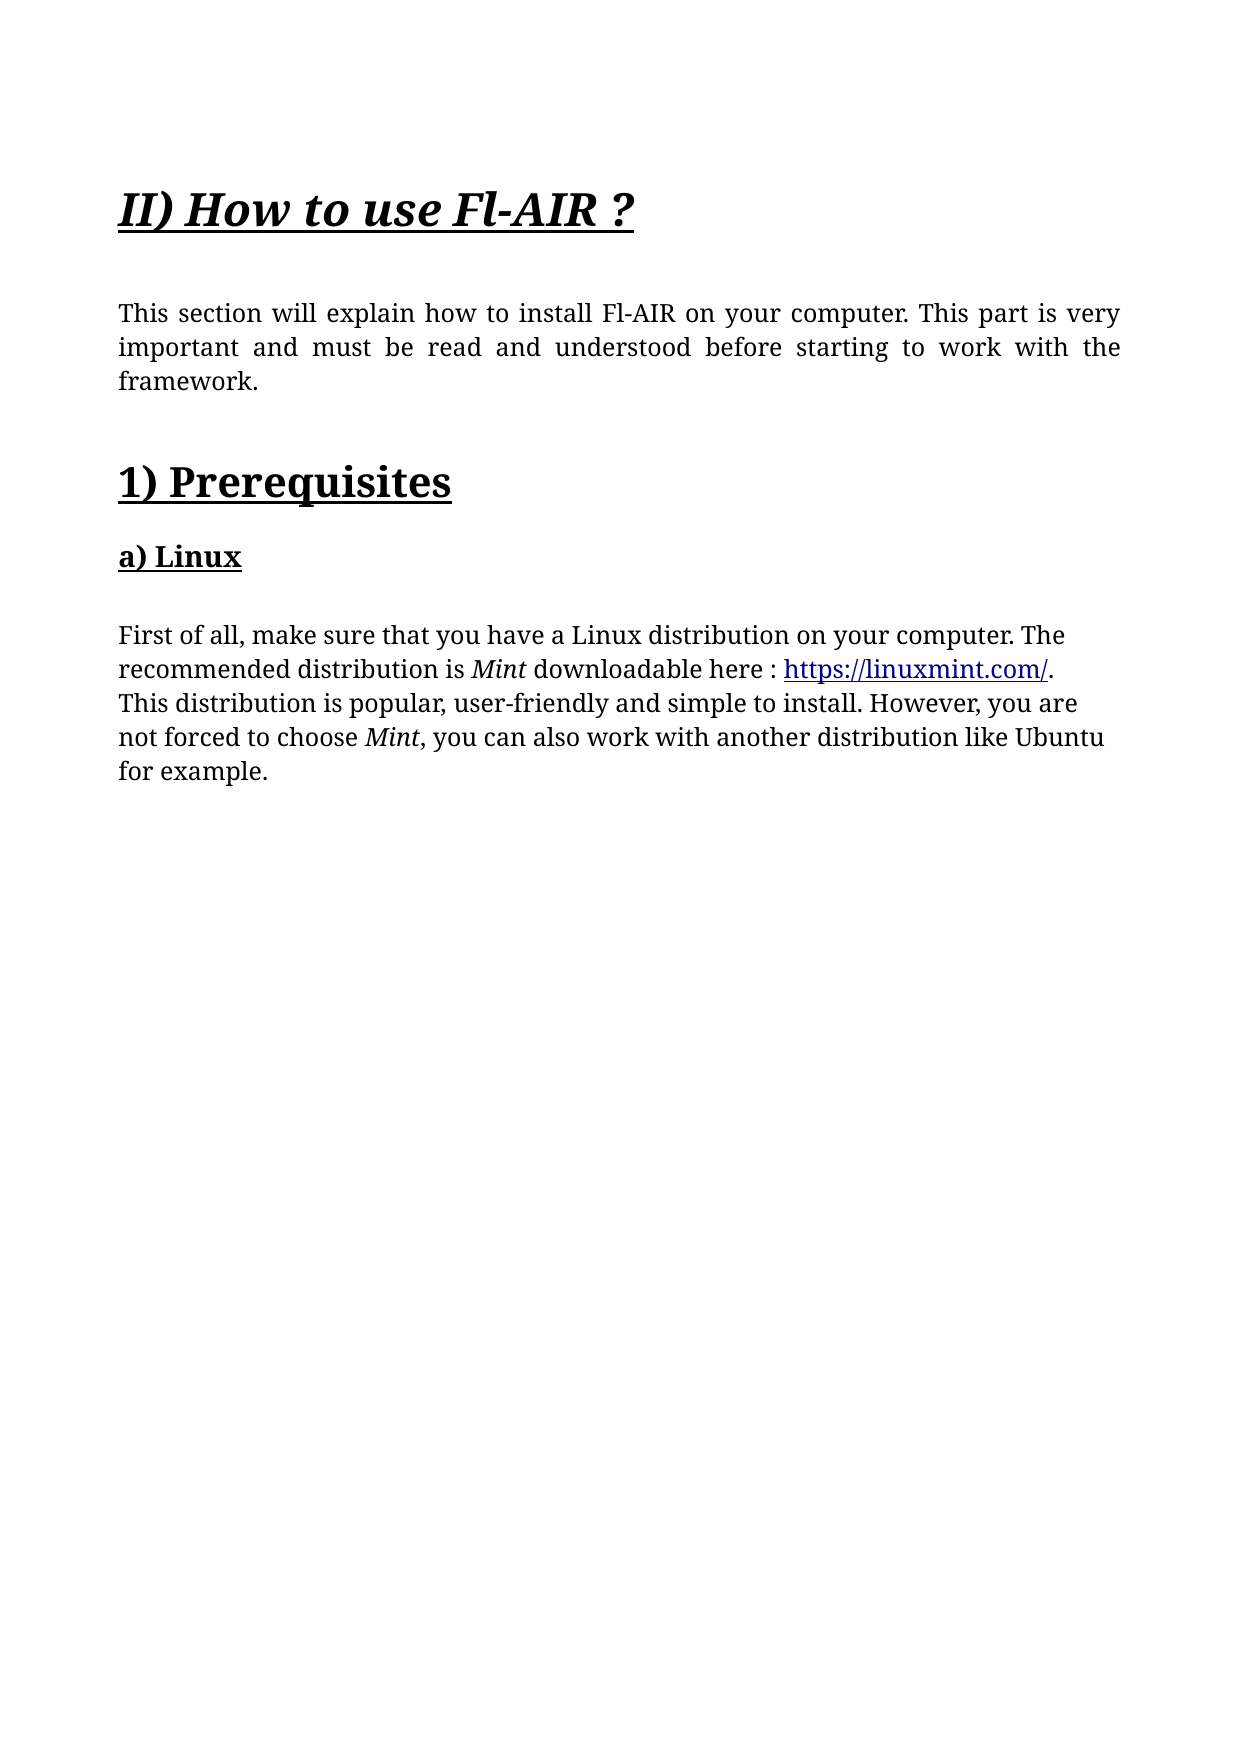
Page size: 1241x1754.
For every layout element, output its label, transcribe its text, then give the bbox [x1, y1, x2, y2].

subtitle a) Linux [118, 537, 1122, 576]
text This distribution is popular, user-friendly and simple to install. However, you are not forced to choose Mint, you can also work with another distribution like Ubuntu for example. [118, 686, 1122, 788]
subtitle II) How to use Fl-AIR ? [118, 177, 1122, 283]
text This section will explain how to install Fl-AIR on your computer. This part is very important and must be read and understood before starting to work with the framework. [118, 296, 1122, 432]
text First of all, make sure that you have a Linux distribution on your computer. The recommended distribution is Mint downloadable here : https://linuxmint.com/. [118, 618, 1122, 686]
subtitle 1) Prerequisites [118, 453, 1122, 509]
